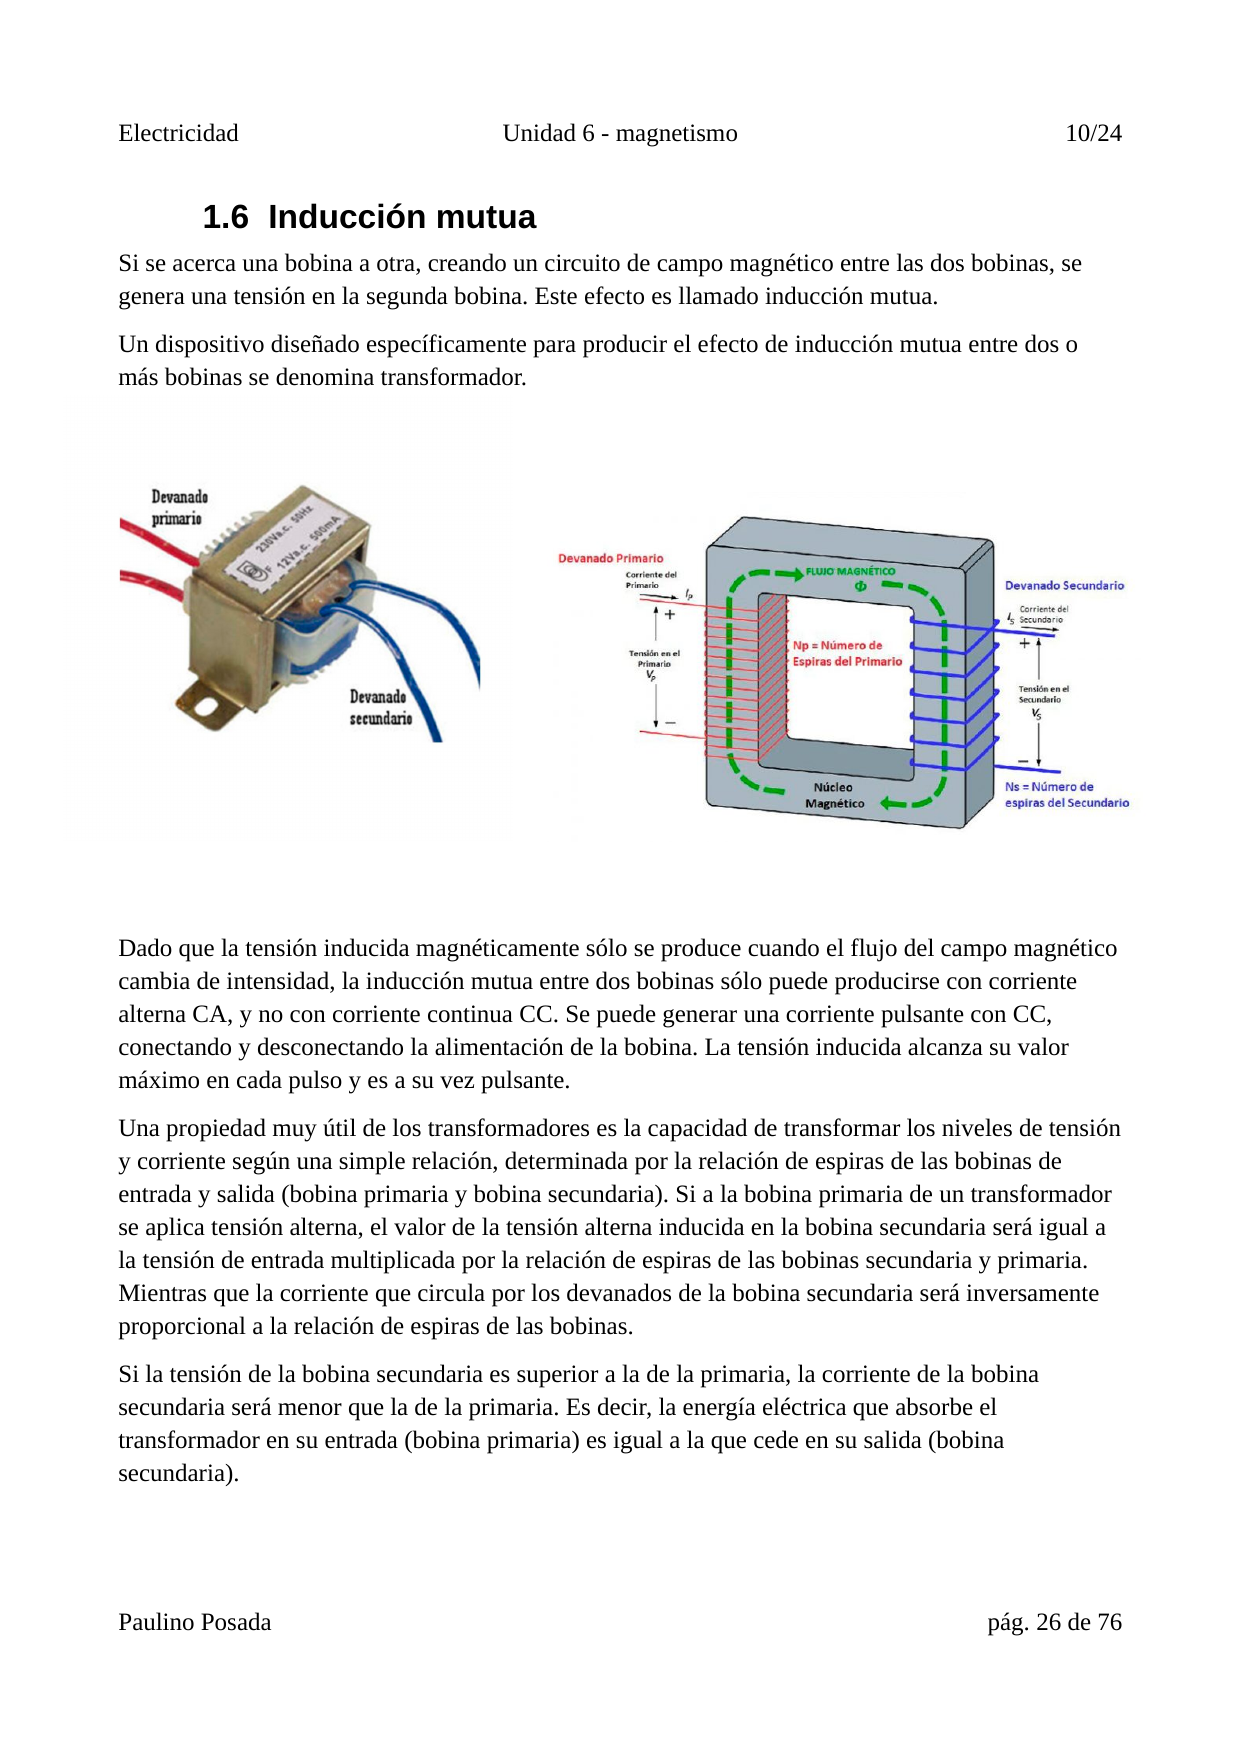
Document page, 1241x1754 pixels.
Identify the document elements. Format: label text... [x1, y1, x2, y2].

subtitle Inducción mutua [193, 197, 1122, 236]
picture [63, 395, 514, 841]
text Un dispositivo diseñado específicamente para producir el efecto de inducción mutua entre dos o más bobinas se denomina transformador. [118, 329, 1122, 391]
text Dado que la tensión inducida magnéticamente sólo se produce cuando el flujo del campo magnético cambia de intensidad, la inducción mutua entre dos bobinas sólo puede producirse con corriente alterna CA, y no con corriente continua CC. Se puede generar una corriente pulsante con CC, conectando y desconectando la alimentación de la bobina. La tensión inducida alcanza su valor máximo en cada pulso y es a su vez pulsante. [118, 933, 1122, 1094]
picture [546, 492, 1147, 842]
text Si se acerca una bobina a otra, creando un circuito de campo magnético entre las dos bobinas, se genera una tensión en la segunda bobina. Este efecto es llamado inducción mutua. [118, 248, 1122, 310]
text Una propiedad muy útil de los transformadores es la capacidad de transformar los niveles de tensión y corriente según una simple relación, determinada por la relación de espiras de las bobinas de entrada y salida (bobina primaria y bobina secundaria). Si a la bobina primaria de un transformador se aplica tensión alterna, el valor de la tensión alterna inducida en la bobina secundaria será igual a la tensión de entrada multiplicada por la relación de espiras de las bobinas secundaria y primaria. Mientras que la corriente que circula por los devanados de la bobina secundaria será inversamente proporcional a la relación de espiras de las bobinas. [118, 1113, 1122, 1340]
text Si la tensión de la bobina secundaria es superior a la de la primaria, la corriente de la bobina secundaria será menor que la de la primaria. Es decir, la energía eléctrica que absorbe el transformador en su entrada (bobina primaria) es igual a la que cede en su salida (bobina secundaria). [118, 1359, 1122, 1486]
